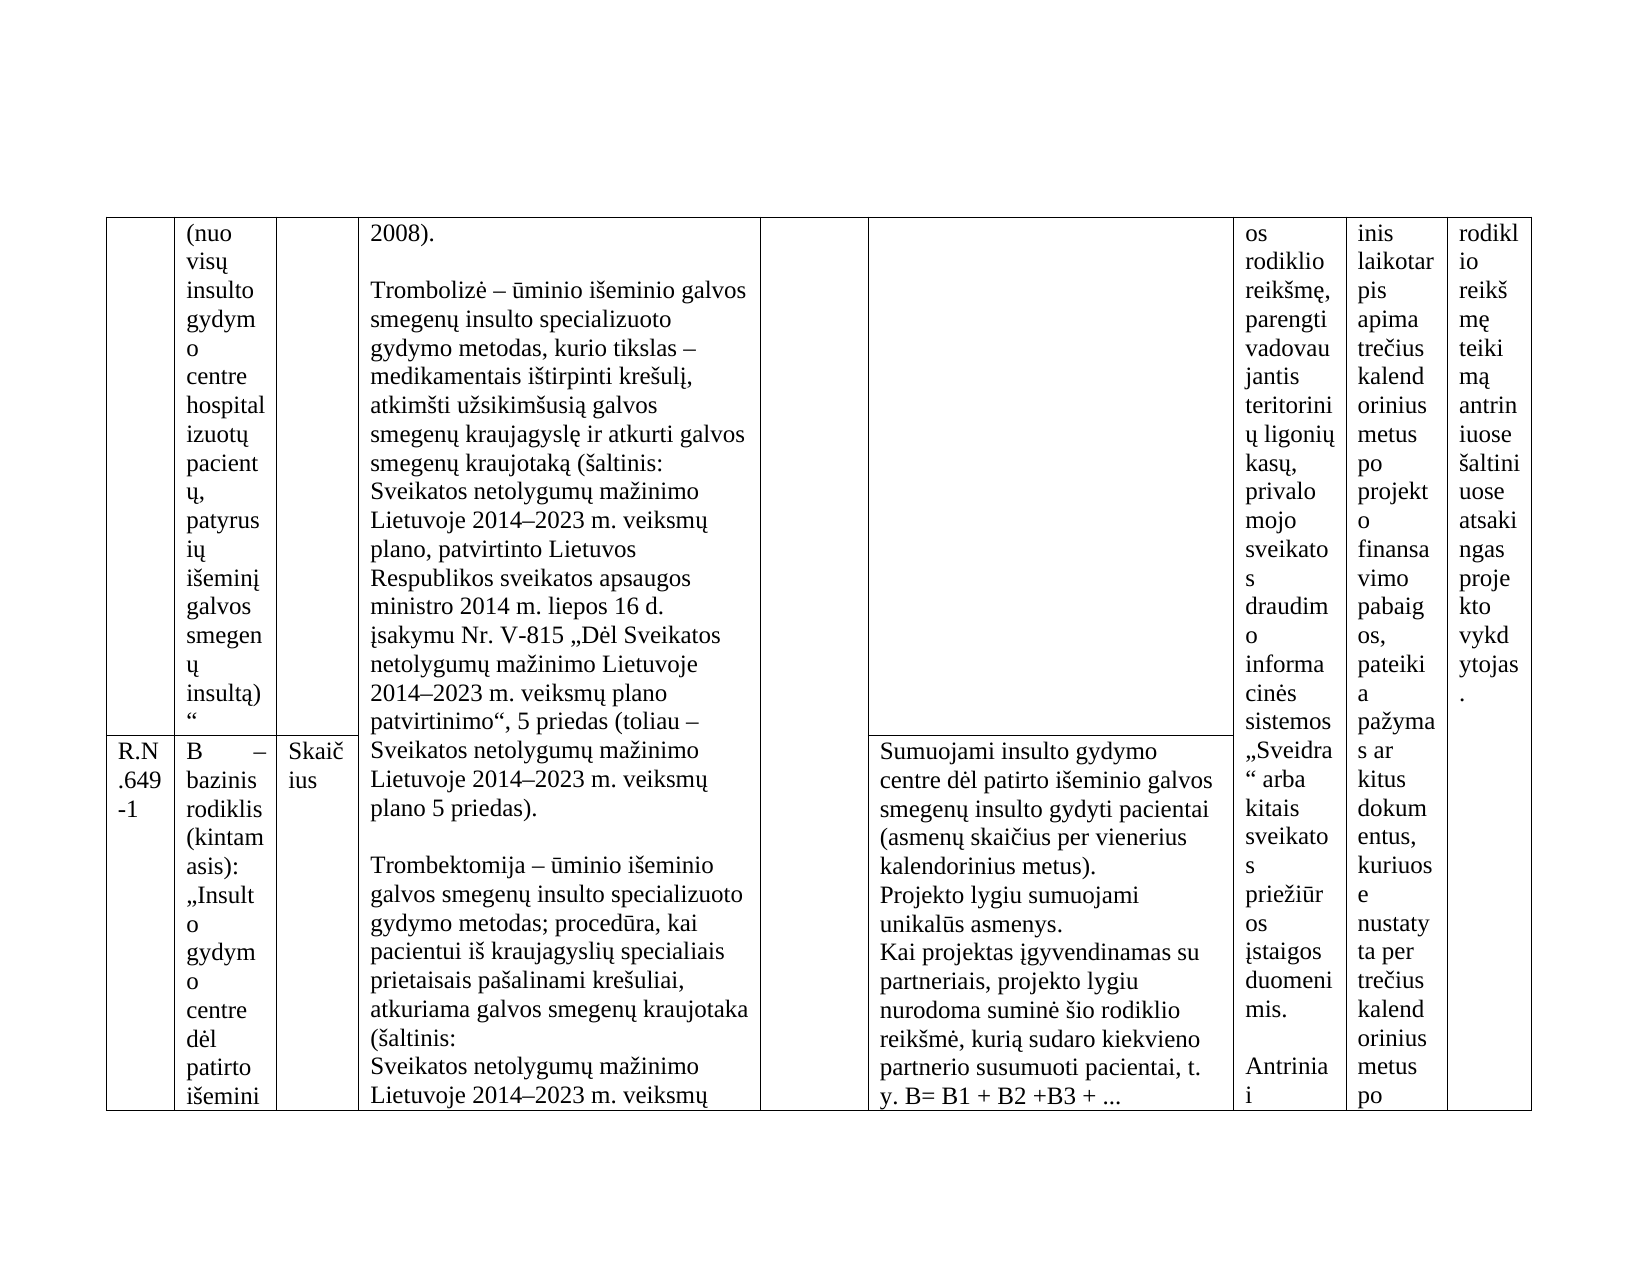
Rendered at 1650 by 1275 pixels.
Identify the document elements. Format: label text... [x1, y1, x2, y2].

table_cell [761, 218, 868, 1110]
table_cell Sumuojami insulto gydymo centre dėl patirto išeminio galvos smegenų insulto gydyti pacientai (asmenų skaičius per vienerius kalendorinius metus). Projekto lygiu sumuojami unikalūs asmenys. Kai projektas įgyvendinamas su partneriais, projekto lygiu nurodoma suminė šio rodiklio reikšmė, kurią sudaro kiekvieno partnerio susumuoti pacientai, t. y. B= B1 + B2 +B3 + ... [869, 736, 1233, 1110]
table_cell [277, 218, 358, 735]
table_cell (nuo visų insulto gydymo centre hospitalizuotų pacientų, patyrusių išeminį galvos smegenų insultą)“ [175, 218, 276, 735]
table_cell 2008). Trombolizė – ūminio išeminio galvos smegenų insulto specializuoto gydymo metodas, kurio tikslas – medikamentais ištirpinti krešulį, atkimšti užsikimšusią galvos smegenų kraujagyslę ir atkurti galvos smegenų kraujotaką (šaltinis: Sveikatos netolygumų mažinimo Lietuvoje 2014–2023 m. veiksmų plano, patvirtinto Lietuvos Respublikos sveikatos apsaugos ministro 2014 m. liepos 16 d. įsakymu Nr. V-815 „Dėl Sveikatos netolygumų mažinimo Lietuvoje 2014–2023 m. veiksmų plano patvirtinimo“, 5 priedas (toliau – Sveikatos netolygumų mažinimo Lietuvoje 2014–2023 m. veiksmų plano 5 priedas). Trombektomija – ūminio išeminio galvos smegenų insulto specializuoto gydymo metodas; procedūra, kai pacientui iš kraujagyslių specialiais prietaisais pašalinami krešuliai, atkuriama galvos smegenų kraujotaka (šaltinis: Sveikatos netolygumų mažinimo Lietuvoje 2014–2023 m. veiksmų [359, 218, 760, 1110]
table_cell B – bazinis rodiklis (kintamasis): „Insulto gydymo centre dėl patirto išemini [175, 736, 276, 1110]
table_cell inis laikotarpis apima trečius kalendorinius metus po projekto finansavimo pabaigos, pateikia pažymas ar kitus dokumentus, kuriuose nustatyta per trečius kalendorinius metus po [1347, 218, 1447, 1110]
table_cell [107, 218, 174, 735]
table_cell R.N.649-1 [107, 736, 174, 1110]
table_cell rodiklio reikšmę teikimą antriniuose šaltiniuose atsakingas projekto vykdytojas. [1448, 218, 1531, 1110]
table_cell Skaičius [277, 736, 358, 1110]
table_cell os rodiklio reikšmę, parengti vadovaujantis teritorinių ligonių kasų, privalomojo sveikatos draudimo informacinės sistemos „Sveidra“ arba kitais sveikatos priežiūros įstaigos duomenimis. Antriniai [1234, 218, 1346, 1110]
table_cell [869, 218, 1233, 735]
